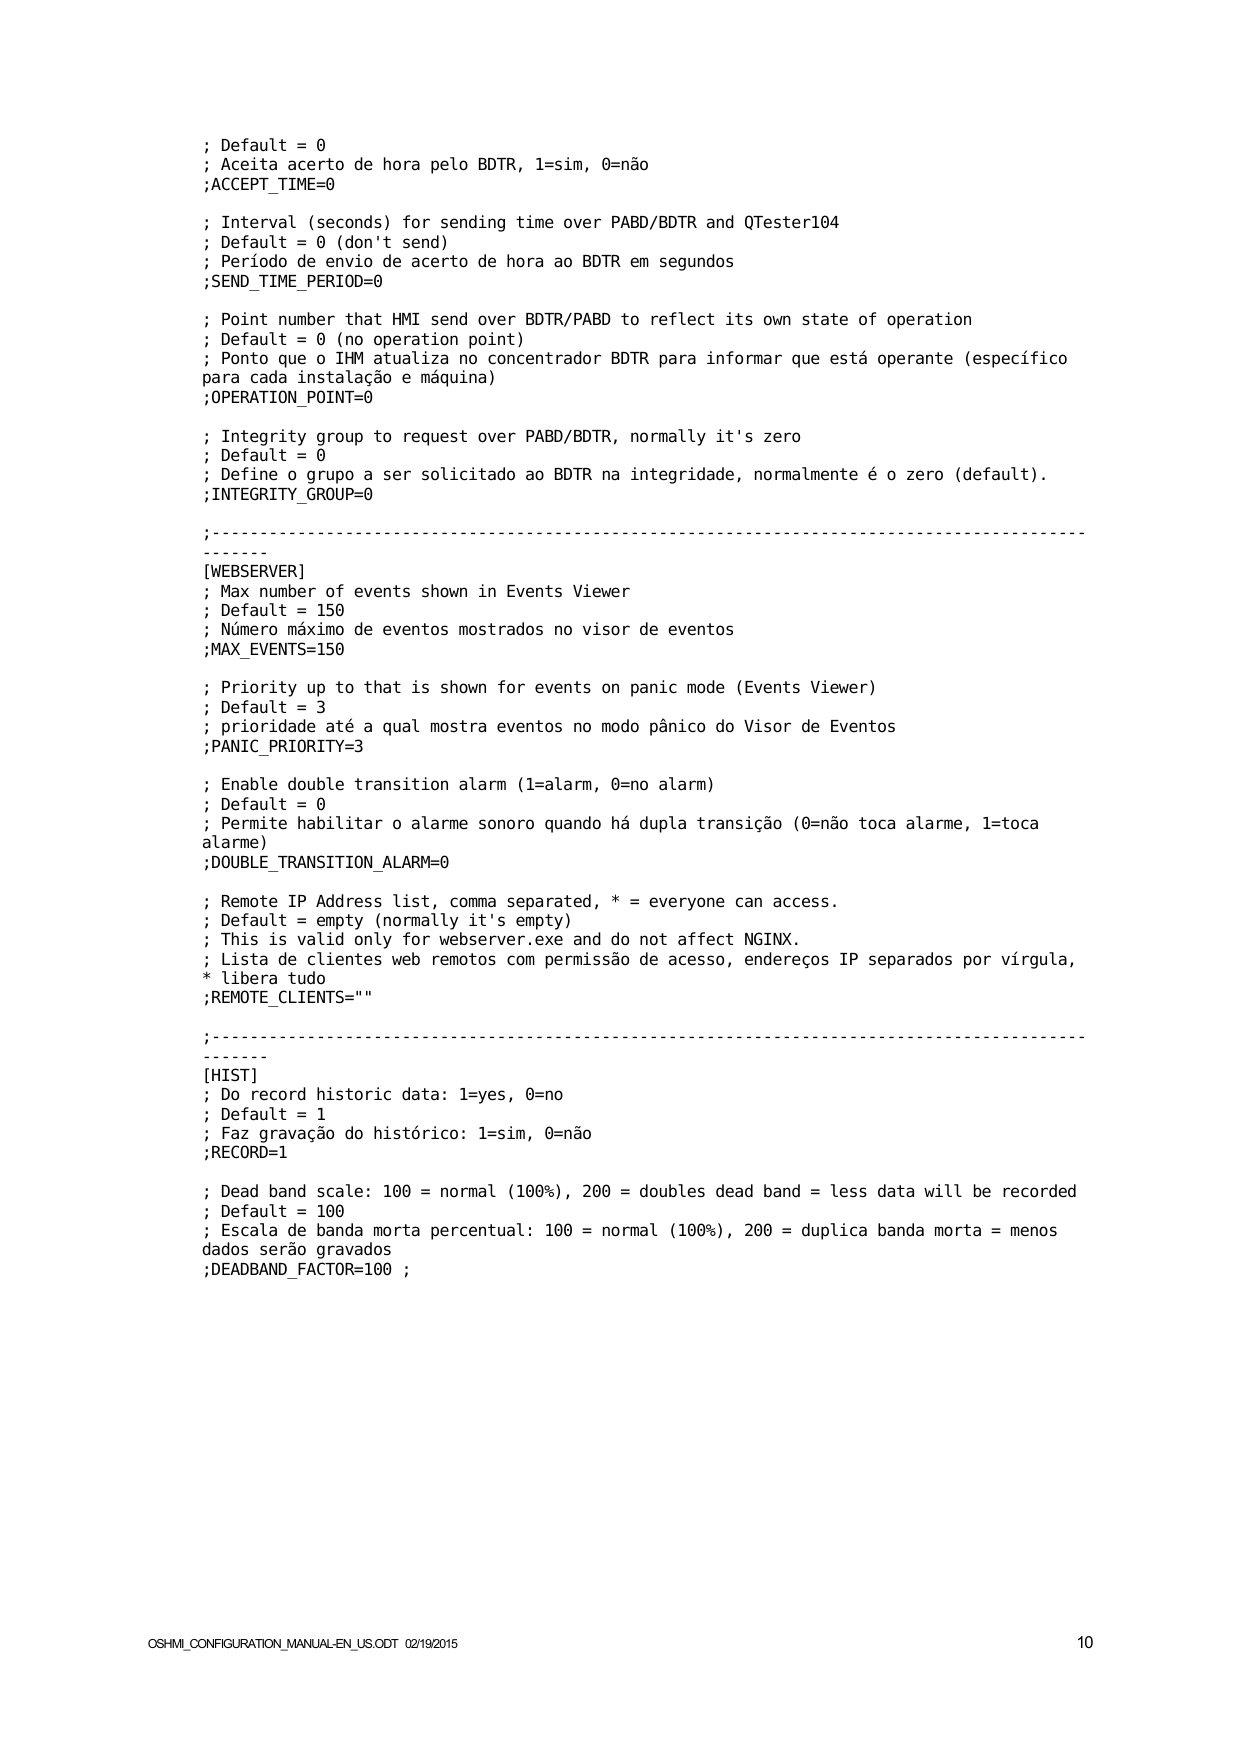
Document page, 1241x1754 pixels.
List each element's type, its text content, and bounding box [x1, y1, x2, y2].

text ; Dead band scale: 100 = normal (100%), 200 = doubles dead band = less data will be recorded [202, 1182, 1093, 1201]
text ;DOUBLE_TRANSITION_ALARM=0 [202, 853, 1093, 872]
text ;REMOTE_CLIENTS="" [202, 988, 1093, 1008]
text ;ACCEPT_TIME=0 [202, 174, 1093, 194]
text ;SEND_TIME_PERIOD=0 [202, 271, 1093, 291]
text [HIST] [202, 1066, 1093, 1085]
text ; Default = 0 (don't send) [202, 233, 1093, 252]
text ;PANIC_PRIORITY=3 [202, 736, 1093, 756]
text ;OPERATION_POINT=0 [202, 388, 1093, 407]
text ;--------------------------------------------------------------------------------------------------- [202, 1027, 1093, 1066]
text ; Escala de banda morta percentual: 100 = normal (100%), 200 = duplica banda morta = menos dados serão gravados [202, 1221, 1093, 1259]
text ; Ponto que o IHM atualiza no concentrador BDTR para informar que está operante (específico para cada instalação e máquina) [202, 349, 1093, 388]
text ; This is valid only for webserver.exe and do not affect NGINX. [202, 930, 1093, 949]
text ; Permite habilitar o alarme sonoro quando há dupla transição (0=não toca alarme, 1=toca alarme) [202, 814, 1093, 853]
text ; Default = 100 [202, 1201, 1093, 1221]
text ;--------------------------------------------------------------------------------------------------- [202, 523, 1093, 562]
text ; Período de envio de acerto de hora ao BDTR em segundos [202, 252, 1093, 271]
text ; Lista de clientes web remotos com permissão de acesso, endereços IP separados por vírgula, * libera tudo [202, 949, 1093, 988]
text ; Default = 3 [202, 698, 1093, 717]
text ; Remote IP Address list, comma separated, * = everyone can access. [202, 891, 1093, 911]
text ; Default = 0 [202, 136, 1093, 155]
text ; Interval (seconds) for sending time over PABD/BDTR and QTester104 [202, 213, 1093, 233]
text ; Max number of events shown in Events Viewer [202, 581, 1093, 601]
text ; Enable double transition alarm (1=alarm, 0=no alarm) [202, 775, 1093, 794]
text ; Faz gravação do histórico: 1=sim, 0=não [202, 1124, 1093, 1143]
text ; Default = empty (normally it's empty) [202, 911, 1093, 930]
text ;DEADBAND_FACTOR=100 ; [202, 1259, 1093, 1279]
text ; Define o grupo a ser solicitado ao BDTR na integridade, normalmente é o zero (default). [202, 465, 1093, 484]
text ; Default = 0 [202, 446, 1093, 465]
text ; Default = 150 [202, 601, 1093, 620]
text ; Do record historic data: 1=yes, 0=no [202, 1085, 1093, 1104]
text ; Priority up to that is shown for events on panic mode (Events Viewer) [202, 678, 1093, 698]
text ; Point number that HMI send over BDTR/PABD to reflect its own state of operation [202, 310, 1093, 329]
text ; prioridade até a qual mostra eventos no modo pânico do Visor de Eventos [202, 717, 1093, 736]
text [WEBSERVER] [202, 562, 1093, 581]
text ; Integrity group to request over PABD/BDTR, normally it's zero [202, 426, 1093, 446]
text ; Default = 1 [202, 1104, 1093, 1124]
text ; Default = 0 (no operation point) [202, 329, 1093, 349]
text ; Default = 0 [202, 794, 1093, 814]
text ;RECORD=1 [202, 1143, 1093, 1163]
text ; Número máximo de eventos mostrados no visor de eventos [202, 620, 1093, 639]
text ;MAX_EVENTS=150 [202, 639, 1093, 659]
text ; Aceita acerto de hora pelo BDTR, 1=sim, 0=não [202, 155, 1093, 174]
text ;INTEGRITY_GROUP=0 [202, 484, 1093, 504]
